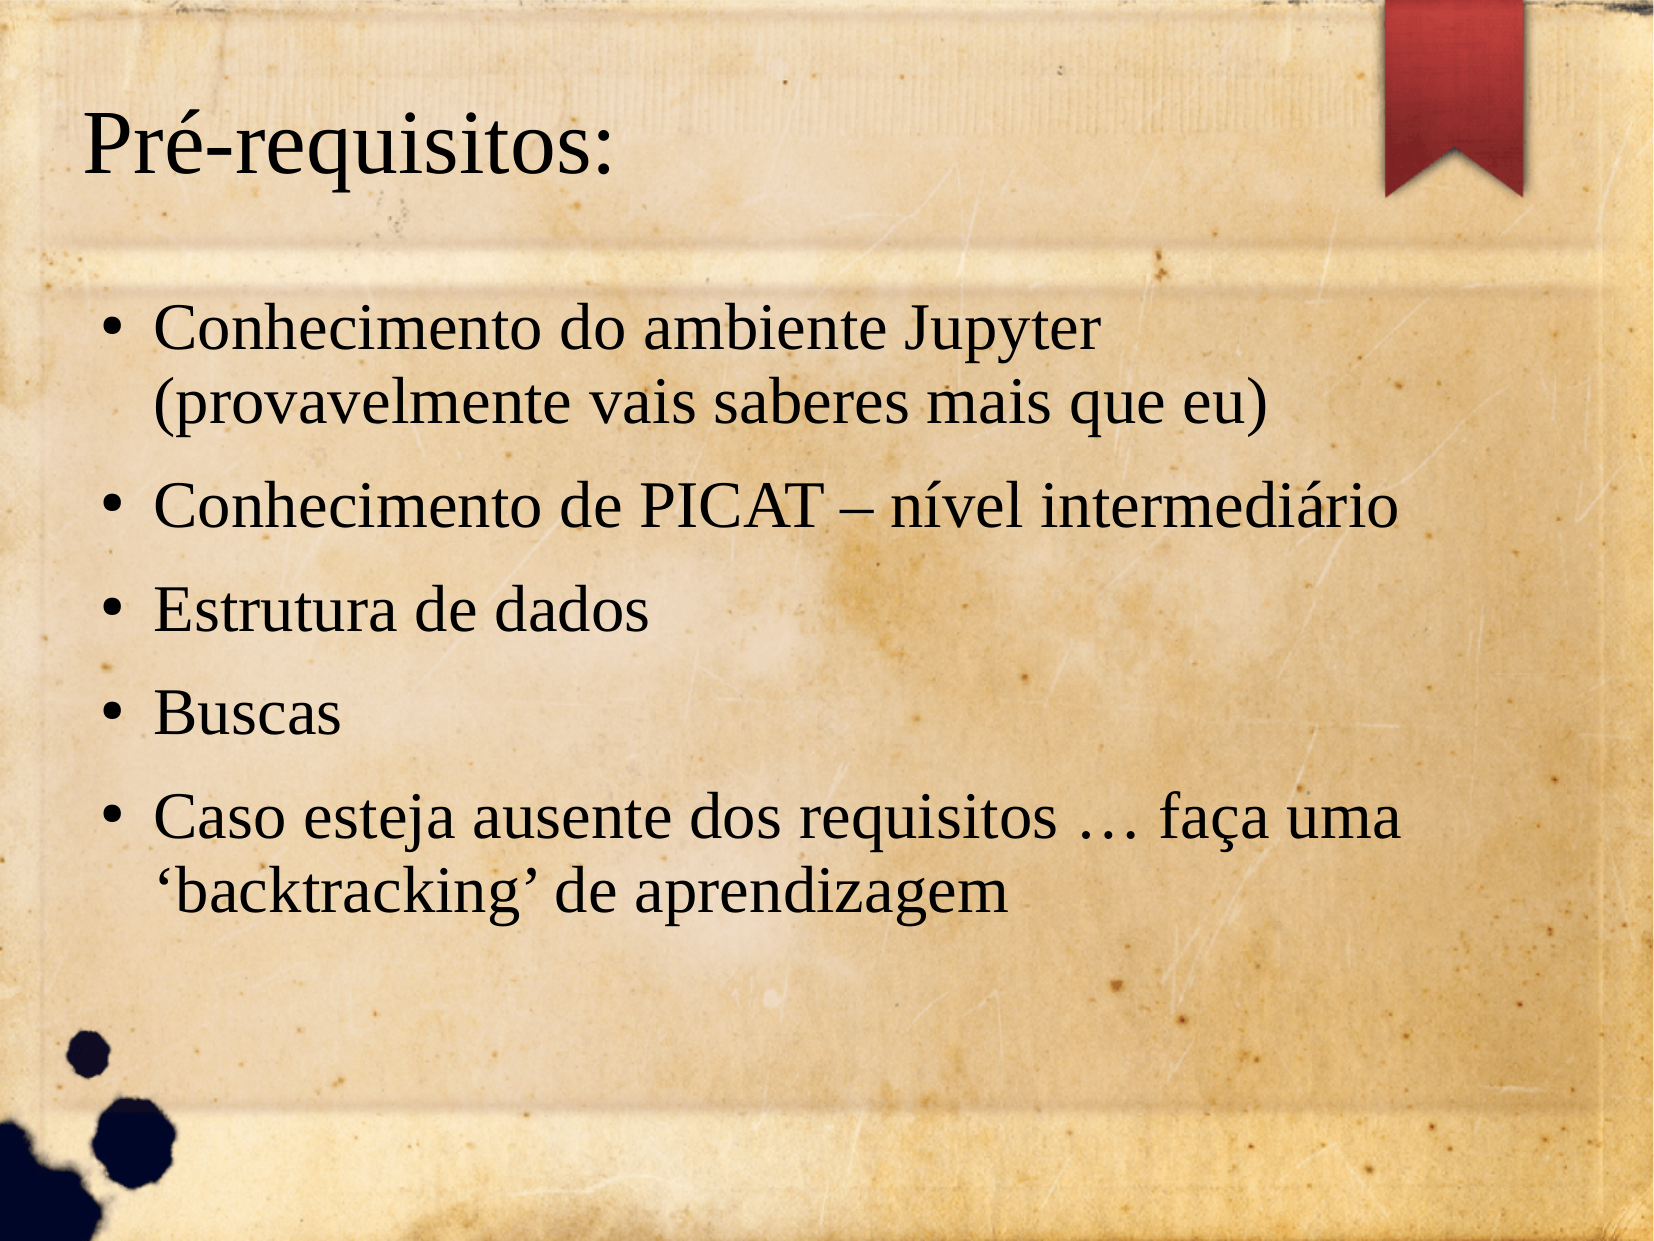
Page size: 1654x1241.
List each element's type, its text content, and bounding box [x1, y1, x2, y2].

list Conhecimento do ambiente Jupyter (provavelmente vais saberes mais que eu) Conhecimento de PICAT – nível intermediário Estrutura de dados Buscas Caso esteja ausente dos requisitos … faça uma ‘backtracking’ de aprendizagem [82, 290, 1538, 1010]
title Pré-requisitos: [82, 49, 1347, 237]
picture [0, 0, 1654, 1241]
